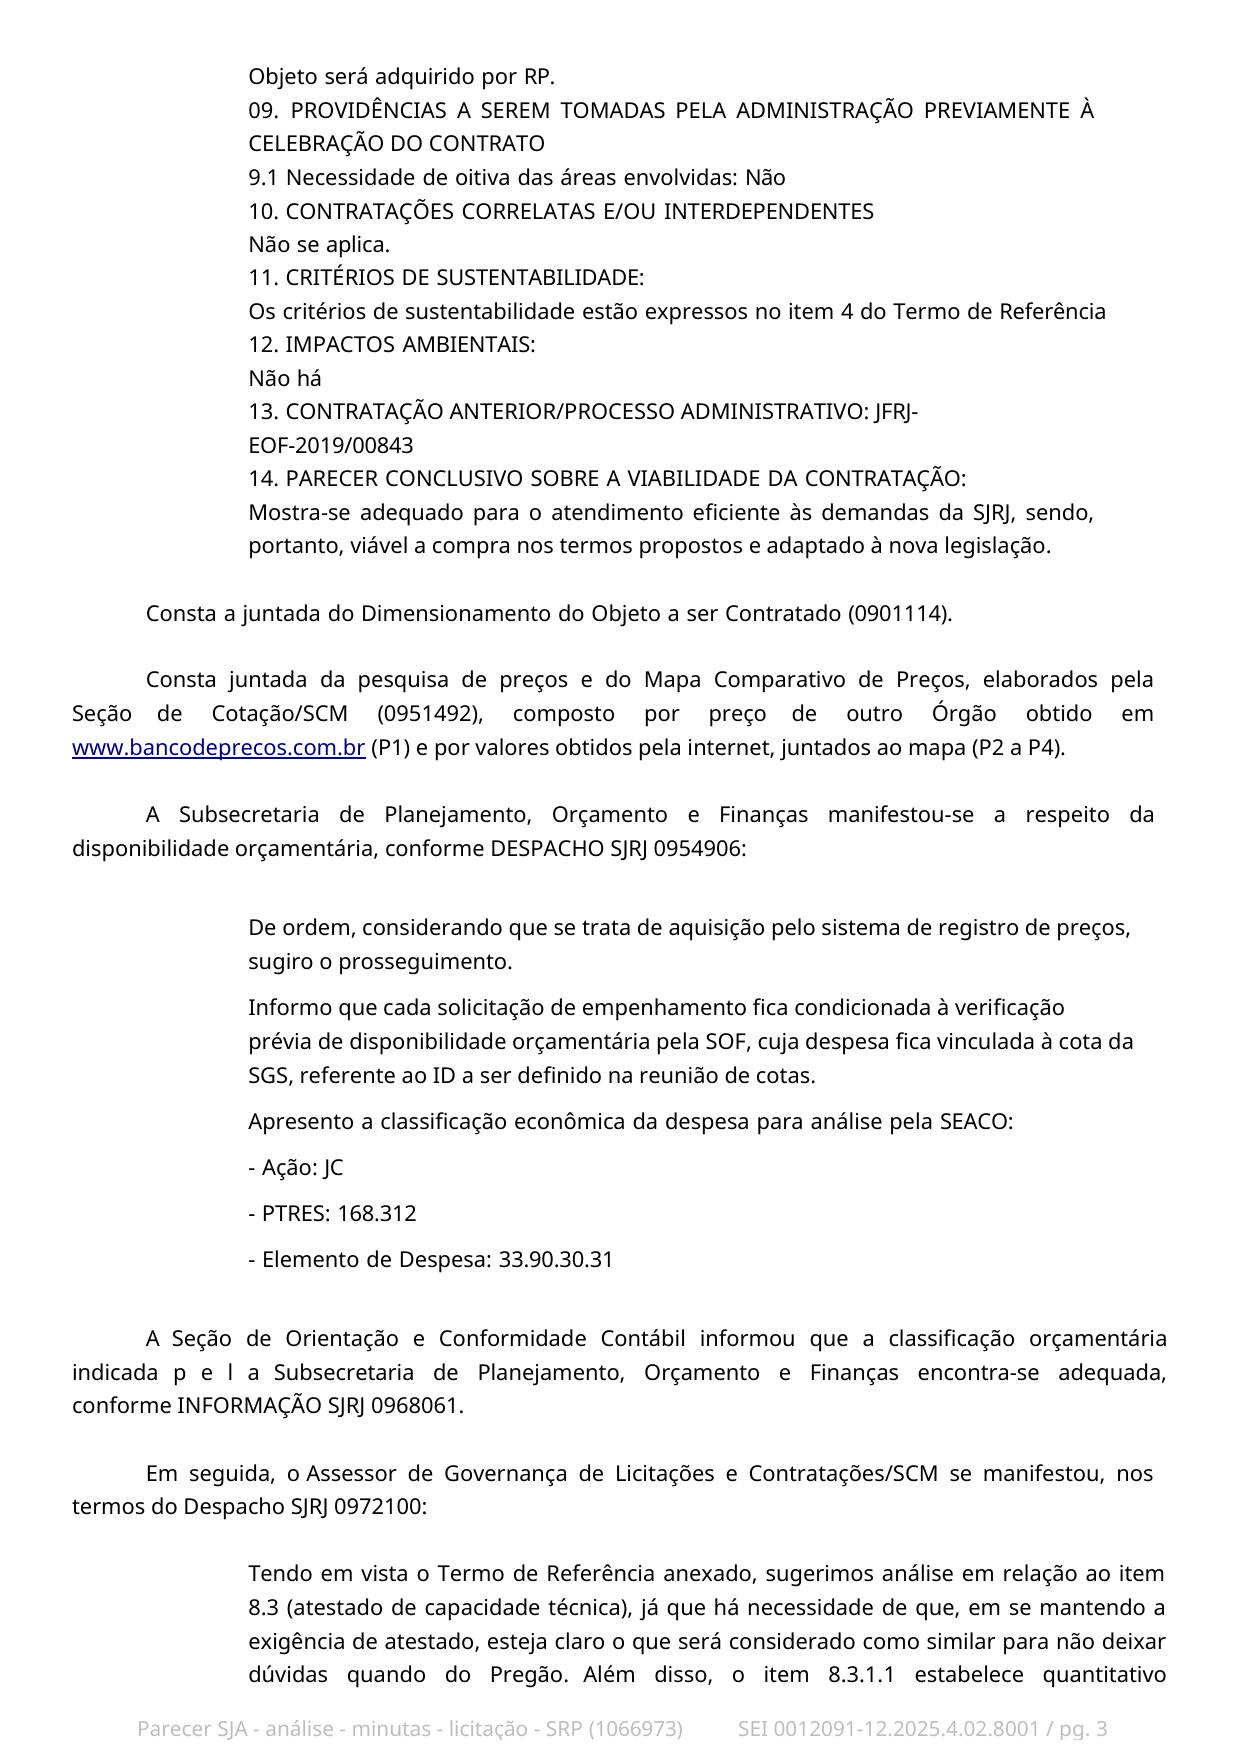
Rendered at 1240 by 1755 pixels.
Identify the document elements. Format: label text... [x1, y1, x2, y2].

list CRITÉRIOS DE SUSTENTABILIDADE: [248, 262, 1225, 292]
text Informo que cada solicitação de empenhamento fica condicionada à verificação prévia de disponibilidade orçamentária pela SOF, cuja despesa fica vinculada à cota da SGS, referente ao ID a ser definido na reunião de cotas. [248, 992, 1134, 1089]
text Apresento a classificação econômica da despesa para análise pela SEACO: [248, 1106, 1225, 1136]
text 9.1 Necessidade de oitiva das áreas envolvidas: Não [248, 162, 1225, 192]
text A Subsecretaria de Planejamento, Orçamento e Finanças manifestou-se a respeito da disponibilidade orçamentária, conforme DESPACHO SJRJ 0954906: [72, 799, 1155, 862]
text Tendo em vista o Termo de Referência anexado, sugerimos análise em relação ao item 8.3 (atestado de capacidade técnica), já que há necessidade de que, em se mantendo a exigência de atestado, esteja claro o que será considerado como similar para não deixar dúvidas quando do Pregão. Além disso, o item 8.3.1.1 estabelece quantitativo [248, 1558, 1167, 1689]
text Em seguida, o Assessor de Governança de Licitações e Contratações/SCM se manifestou, nos termos do Despacho SJRJ 0972100: [72, 1458, 1153, 1521]
text A Seção de Orientação e Conformidade Contábil informou que a classificação orçamentária indicada p e l a Subsecretaria de Planejamento, Orçamento e Finanças encontra-se adequada, conforme INFORMAÇÃO SJRJ 0968061. [72, 1323, 1167, 1420]
text Mostra-se adequado para o atendimento eficiente às demandas da SJRJ, sendo, portanto, viável a compra nos termos propostos e adaptado à nova legislação. [248, 497, 1184, 560]
list Ação: JC [248, 1152, 1225, 1182]
list CONTRATAÇÕES CORRELATAS E/OU INTERDEPENDENTES [248, 196, 1225, 225]
text De ordem, considerando que se trata de aquisição pelo sistema de registro de preços, sugiro o prosseguimento. [248, 912, 1134, 976]
text Consta juntada da pesquisa de preços e do Mapa Comparativo de Preços, elaborados pela Seção de Cotação/SCM (0951492), composto por preço de outro Órgão obtido em www.bancodeprecos.com.br (P1) e por valores obtidos pela internet, juntados ao mapa (P2 a P4). [72, 664, 1155, 762]
text Objeto será adquirido por RP. [248, 61, 1225, 91]
list CONTRATAÇÃO ANTERIOR/PROCESSO ADMINISTRATIVO: JFRJ-EOF-2019/00843 [248, 396, 918, 459]
list PARECER CONCLUSIVO SOBRE A VIABILIDADE DA CONTRATAÇÃO: [248, 463, 1225, 493]
list Elemento de Despesa: 33.90.30.31 [248, 1244, 1225, 1273]
list PROVIDÊNCIAS A SEREM TOMADAS PELA ADMINISTRAÇÃO PREVIAMENTE À CELEBRAÇÃO DO CONTRATO [248, 95, 1162, 158]
text Os critérios de sustentabilidade estão expressos no item 4 do Termo de Referência [248, 296, 1225, 326]
subtitle - PTRES: 168.312 [248, 1198, 1225, 1228]
list IMPACTOS AMBIENTAIS: [248, 329, 1225, 359]
text Não há [248, 363, 1225, 392]
text Consta a juntada do Dimensionamento do Objeto a ser Contratado (0901114). [146, 598, 1225, 627]
text Não se aplica. [248, 229, 1225, 259]
